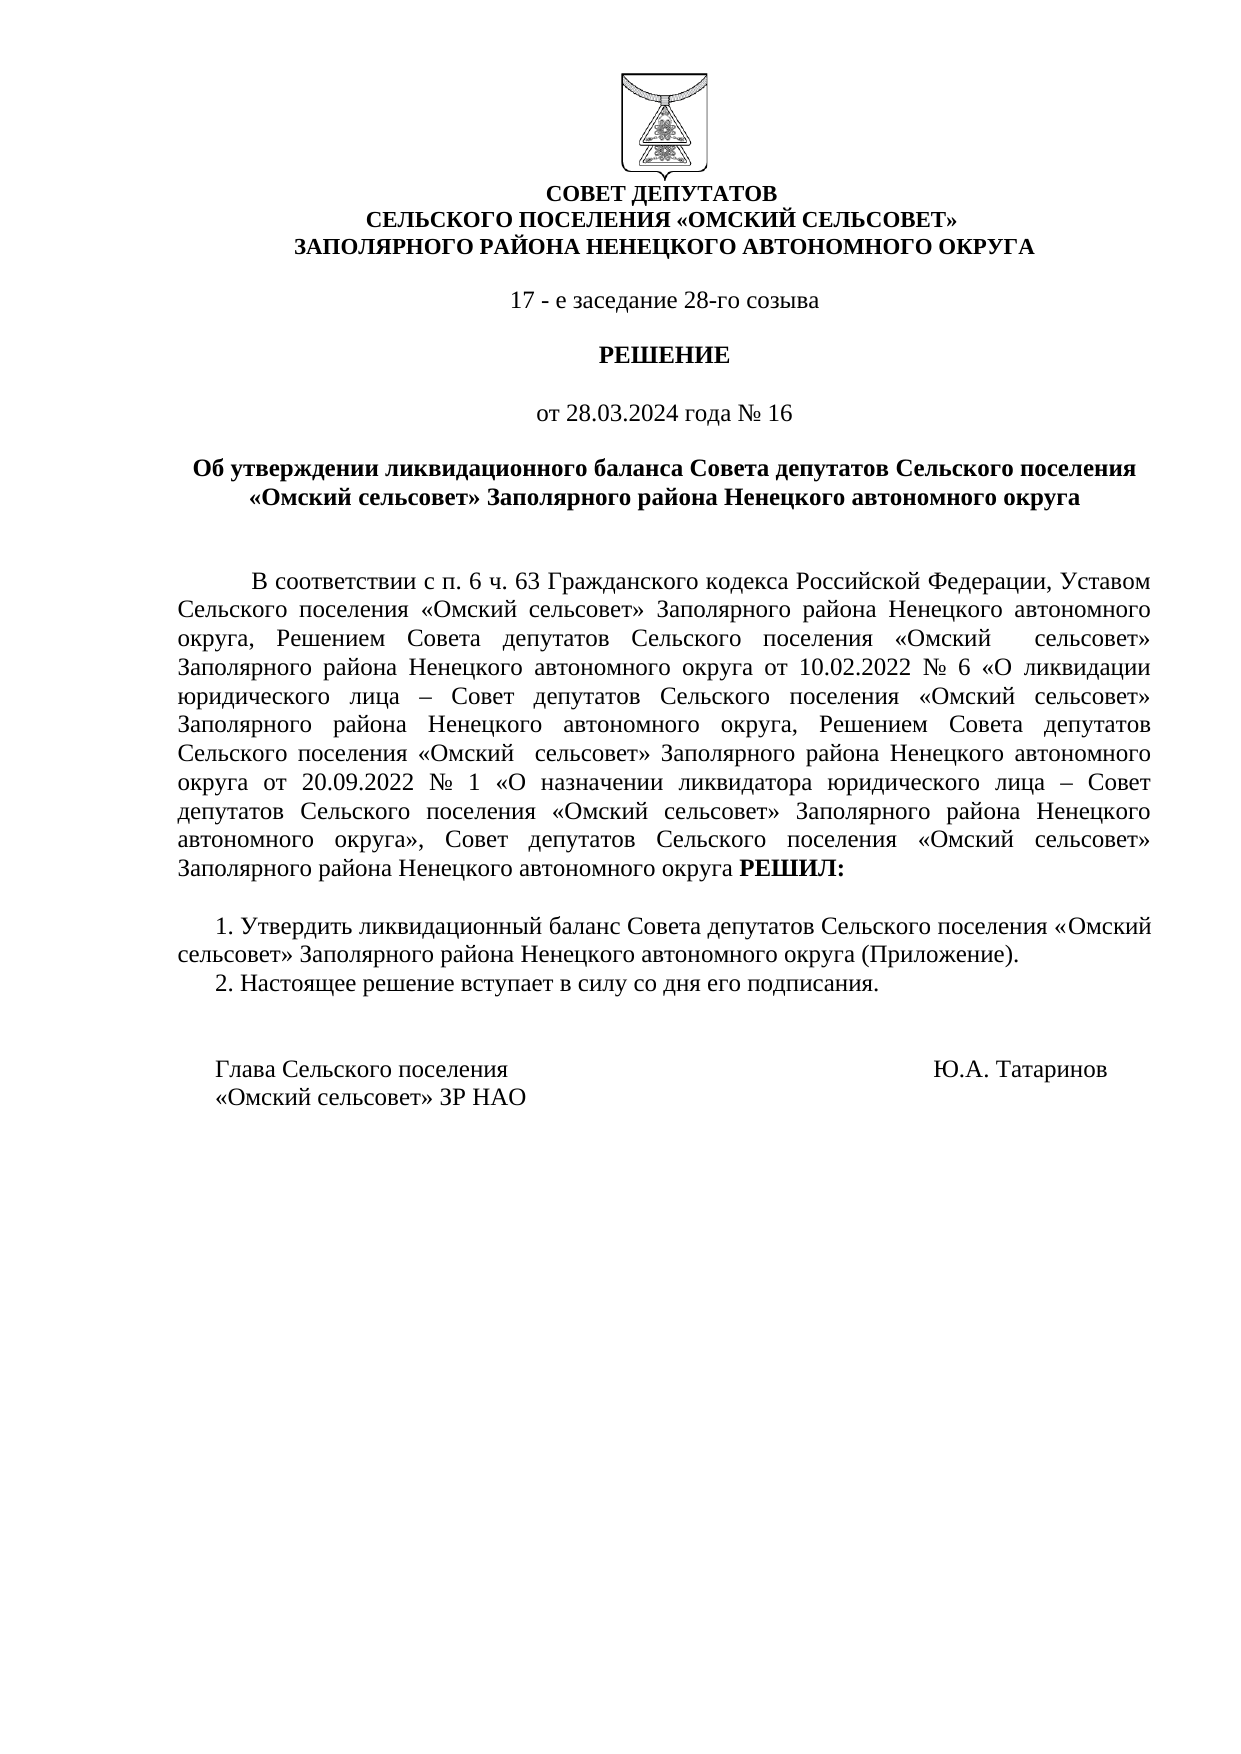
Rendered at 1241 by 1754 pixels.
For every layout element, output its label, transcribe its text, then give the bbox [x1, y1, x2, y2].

list 1. Утвердить ликвидационный баланс Совета депутатов Сельского поселения «Омский сельсовет» Заполярного района Ненецкого автономного округа (Приложение). [177, 911, 1152, 968]
list «Омский сельсовет» ЗР НАО [177, 1082, 1152, 1111]
text СОВЕТ ДЕПУТАТОВ [177, 180, 1152, 206]
text РЕШЕНИЕ [177, 341, 1152, 369]
text СЕЛЬСКОГО ПОСЕЛЕНИЯ «ОМСКИЙ СЕЛЬСОВЕТ» [177, 206, 1152, 233]
picture [621, 73, 708, 181]
text Об утверждении ликвидационного баланса Совета депутатов Сельского поселения «Омский сельсовет» Заполярного района Ненецкого автономного округа [177, 453, 1152, 511]
list 2. Настоящее решение вступает в силу со дня его подписания. [177, 968, 1152, 997]
list Глава Сельского поселения Ю.А. Татаринов [177, 1054, 1152, 1082]
text от 28.03.2024 года № 16 [177, 398, 1152, 427]
text 17 - е заседание 28-го созыва [177, 286, 1152, 314]
text ЗАПОЛЯРНОГО РАЙОНА НЕНЕЦКОГО АВТОНОМНОГО ОКРУГА [177, 233, 1152, 259]
text В соответствии с п. 6 ч. 63 Гражданского кодекса Российской Федерации, Уставом Сельского поселения «Омский сельсовет» Заполярного района Ненецкого автономного округа, Решением Совета депутатов Сельского поселения «Омский сельсовет» Заполярного района Ненецкого автономного округа от 10.02.2022 № 6 «О ликвидации юридического лица – Совет депутатов Сельского поселения «Омский сельсовет» Заполярного района Ненецкого автономного округа, Решением Совета депутатов Сельского поселения «Омский сельсовет» Заполярного района Ненецкого автономного округа от 20.09.2022 № 1 «О назначении ликвидатора юридического лица – Совет депутатов Сельского поселения «Омский сельсовет» Заполярного района Ненецкого автономного округа», Совет депутатов Сельского поселения «Омский сельсовет» Заполярного района Ненецкого автономного округа РЕШИЛ: [177, 566, 1152, 882]
